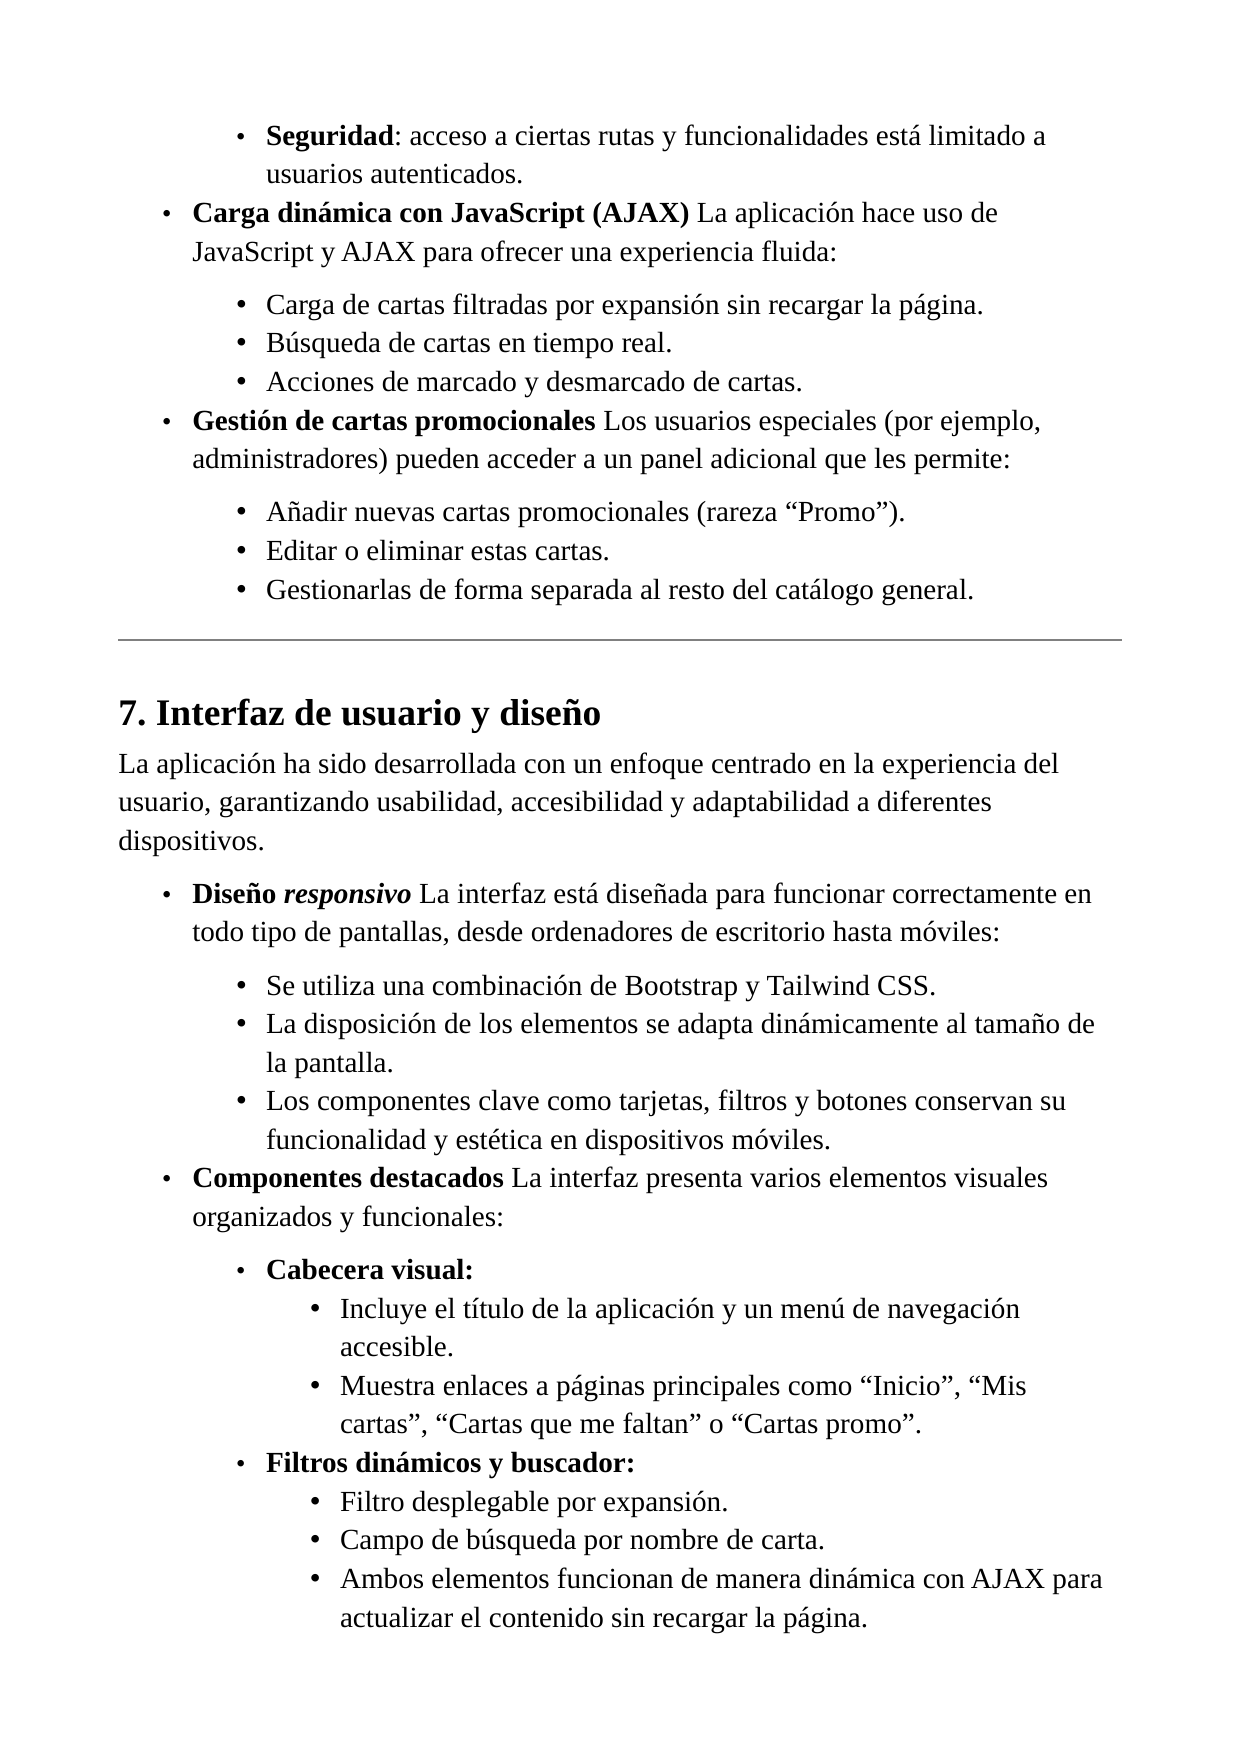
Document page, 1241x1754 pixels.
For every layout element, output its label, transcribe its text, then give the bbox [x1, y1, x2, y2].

list Filtros dinámicos y buscador: [236, 1445, 1122, 1479]
text La aplicación ha sido desarrollada con un enfoque centrado en la experiencia del usuario, garantizando usabilidad, accesibilidad y adaptabilidad a diferentes dispositivos. [118, 746, 1122, 856]
list Cabecera visual: [236, 1252, 1122, 1286]
list Se utiliza una combinación de Bootstrap y Tailwind CSS. [236, 968, 1122, 1001]
list Seguridad: acceso a ciertas rutas y funcionalidades está limitado a usuarios autenticados. [236, 118, 1122, 190]
list Gestión de cartas promocionales Los usuarios especiales (por ejemplo, administradores) pueden acceder a un panel adicional que les permite: [162, 403, 1122, 475]
list Filtro desplegable por expansión. [310, 1484, 1122, 1517]
list Ambos elementos funcionan de manera dinámica con AJAX para actualizar el contenido sin recargar la página. [310, 1561, 1122, 1633]
list Muestra enlaces a páginas principales como “Inicio”, “Mis cartas”, “Cartas que me faltan” o “Cartas promo”. [310, 1368, 1122, 1440]
subtitle 7. Interfaz de usuario y diseño [118, 690, 1122, 733]
list Gestionarlas de forma separada al resto del catálogo general. [236, 572, 1122, 605]
list Editar o eliminar estas cartas. [236, 533, 1122, 567]
list Incluye el título de la aplicación y un menú de navegación accesible. [310, 1291, 1122, 1363]
list Añadir nuevas cartas promocionales (rareza “Promo”). [236, 494, 1122, 528]
list Acciones de marcado y desmarcado de cartas. [236, 364, 1122, 398]
list Diseño responsivo La interfaz está diseñada para funcionar correctamente en todo tipo de pantallas, desde ordenadores de escritorio hasta móviles: [162, 876, 1122, 948]
list Búsqueda de cartas en tiempo real. [236, 326, 1122, 359]
list Campo de búsqueda por nombre de carta. [310, 1522, 1122, 1556]
list Los componentes clave como tarjetas, filtros y botones conservan su funcionalidad y estética en dispositivos móviles. [236, 1083, 1122, 1156]
list La disposición de los elementos se adapta dinámicamente al tamaño de la pantalla. [236, 1006, 1122, 1078]
list Carga dinámica con JavaScript (AJAX) La aplicación hace uso de JavaScript y AJAX para ofrecer una experiencia fluida: [162, 195, 1122, 267]
list Componentes destacados La interfaz presenta varios elementos visuales organizados y funcionales: [162, 1161, 1122, 1233]
list Carga de cartas filtradas por expansión sin recargar la página. [236, 287, 1122, 321]
